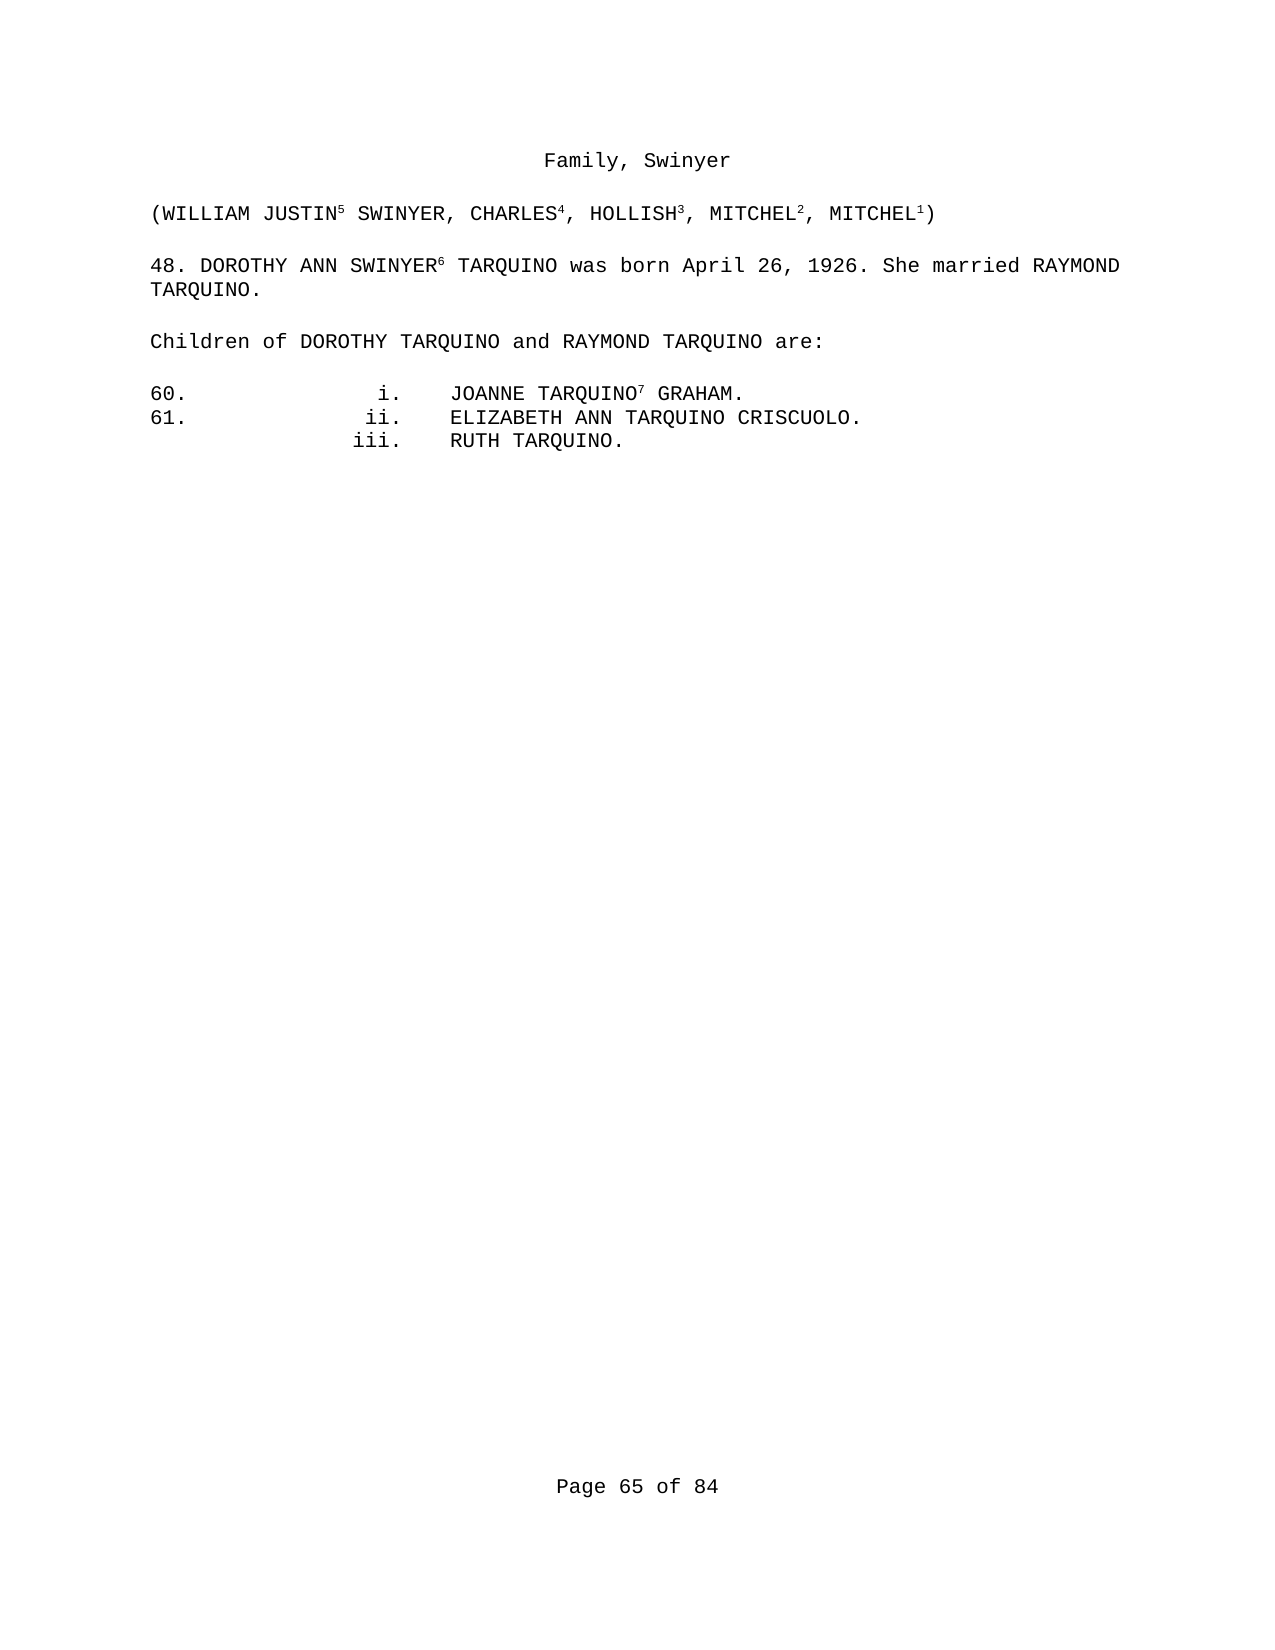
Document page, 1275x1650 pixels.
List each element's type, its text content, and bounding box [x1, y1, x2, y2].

text (WILLIAM JUSTIN5 SWINYER, CHARLES4, HOLLISH3, MITCHEL2, MITCHEL1) [150, 203, 1125, 227]
text 60. i. JOANNE TARQUINO7 GRAHAM. [150, 383, 1125, 407]
text Children of DOROTHY TARQUINO and RAYMOND TARQUINO are: [150, 331, 1125, 354]
text 48. DOROTHY ANN SWINYER6 TARQUINO was born April 26, 1926. She married RAYMOND TARQUINO. [150, 255, 1125, 302]
text 61. ii. ELIZABETH ANN TARQUINO CRISCUOLO. [150, 407, 1125, 430]
text iii. RUTH TARQUINO. [150, 430, 1125, 454]
